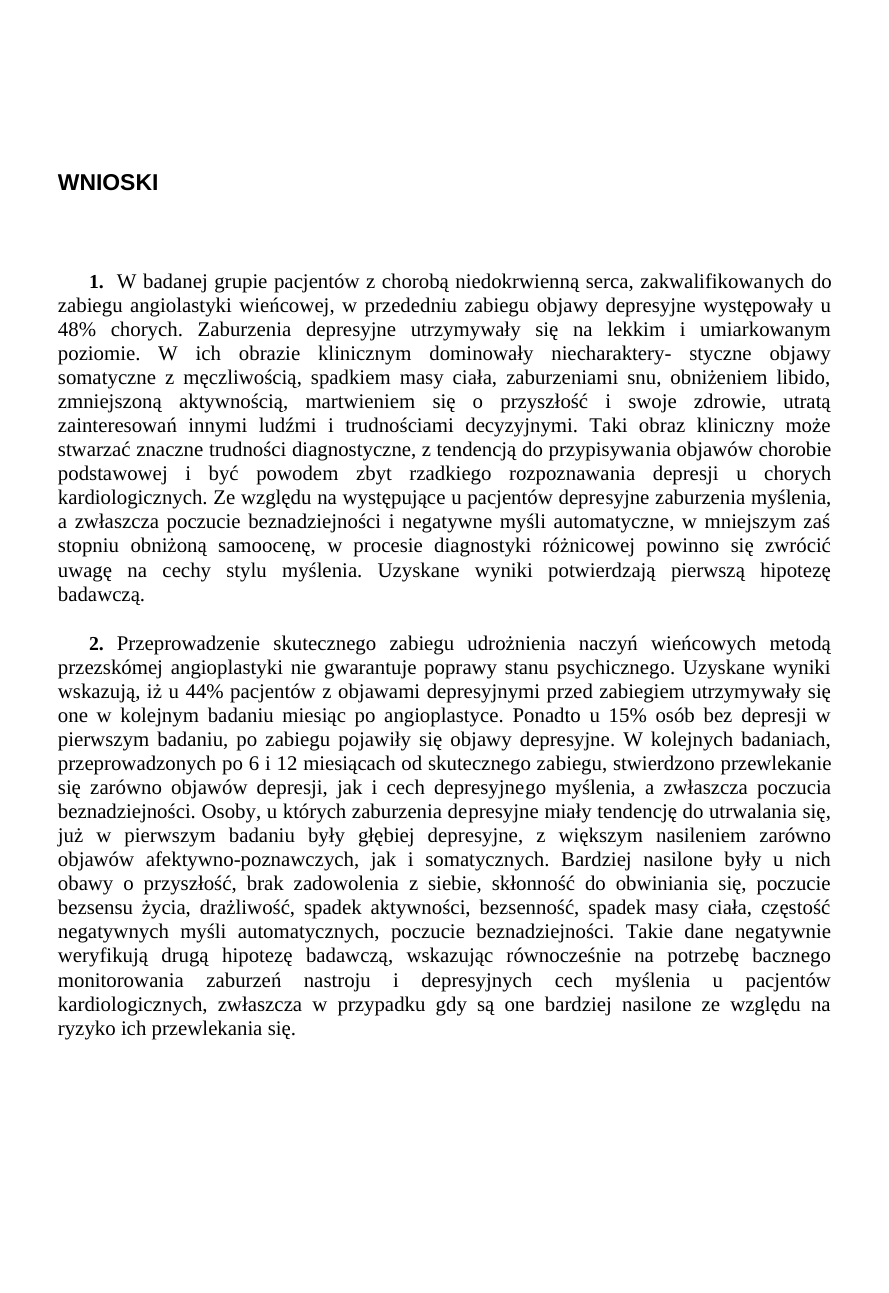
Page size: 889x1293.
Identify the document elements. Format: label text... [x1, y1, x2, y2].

list Przeprowadzenie skutecznego zabiegu udrożnienia naczyń wieńcowych metodą przezskómej angioplastyki nie gwarantuje poprawy stanu psychicznego. Uzyskane wyniki wskazują, iż u 44% pacjentów z objawami depresyjnymi przed zabiegiem utrzymywały się one w kolejnym badaniu miesiąc po angioplastyce. Ponadto u 15% osób bez depresji w pierwszym badaniu, po zabiegu pojawiły się objawy depresyjne. W kolejnych badaniach, przeprowadzonych po 6 i 12 miesiącach od skutecznego za­biegu, stwierdzono przewlekanie się zarówno objawów depresji, jak i cech depresyjne­go myślenia, a zwłaszcza poczucia beznadziejności. Osoby, u których zaburzenia de­presyjne miały tendencję do utrwalania się, już w pierwszym badaniu były głębiej depresyjne, z większym nasileniem zarówno objawów afektywno-poznawczych, jak i somatycznych. Bardziej nasilone były u nich obawy o przyszłość, brak zadowolenia z siebie, skłonność do obwiniania się, poczucie bezsensu życia, drażliwość, spadek aktywności, bezsenność, spadek masy ciała, częstość negatywnych myśli automatycz­nych, poczucie beznadziejności. Takie dane negatywnie weryfikują drugą hipotezę badawczą, wskazując równocześnie na potrzebę bacznego monitorowania zaburzeń nastroju i depresyjnych cech myślenia u pacjentów kardiologicznych, zwłaszcza w przypadku gdy są one bardziej nasilone ze względu na ryzyko ich przewlekania się. [58, 631, 832, 1040]
subtitle WNIOSKI [58, 169, 832, 196]
list W badanej grupie pacjentów z chorobą niedokrwienną serca, zakwalifikowa­nych do zabiegu angiolastyki wieńcowej, w przededniu zabiegu objawy depresyjne występowały u 48% chorych. Zaburzenia depresyjne utrzymywały się na lekkim i umiarkowanym poziomie. W ich obrazie klinicznym dominowały niecharaktery- styczne objawy somatyczne z męczliwością, spadkiem masy ciała, zaburzeniami snu, obniżeniem libido, zmniejszoną aktywnością, martwieniem się o przyszłość i swoje zdrowie, utratą zainteresowań innymi ludźmi i trudnościami decyzyjnymi. Taki obraz kliniczny może stwarzać znaczne trudności diagnostyczne, z tendencją do przypisywa­nia objawów chorobie podstawowej i być powodem zbyt rzadkiego rozpoznawania depresji u chorych kardiologicznych. Ze względu na występujące u pacjentów depre­syjne zaburzenia myślenia, a zwłaszcza poczucie beznadziejności i negatywne myśli automatyczne, w mniejszym zaś stopniu obniżoną samoocenę, w procesie diagnostyki różnicowej powinno się zwrócić uwagę na cechy stylu myślenia. Uzyskane wyniki potwierdzają pierwszą hipotezę badawczą. [58, 269, 832, 606]
